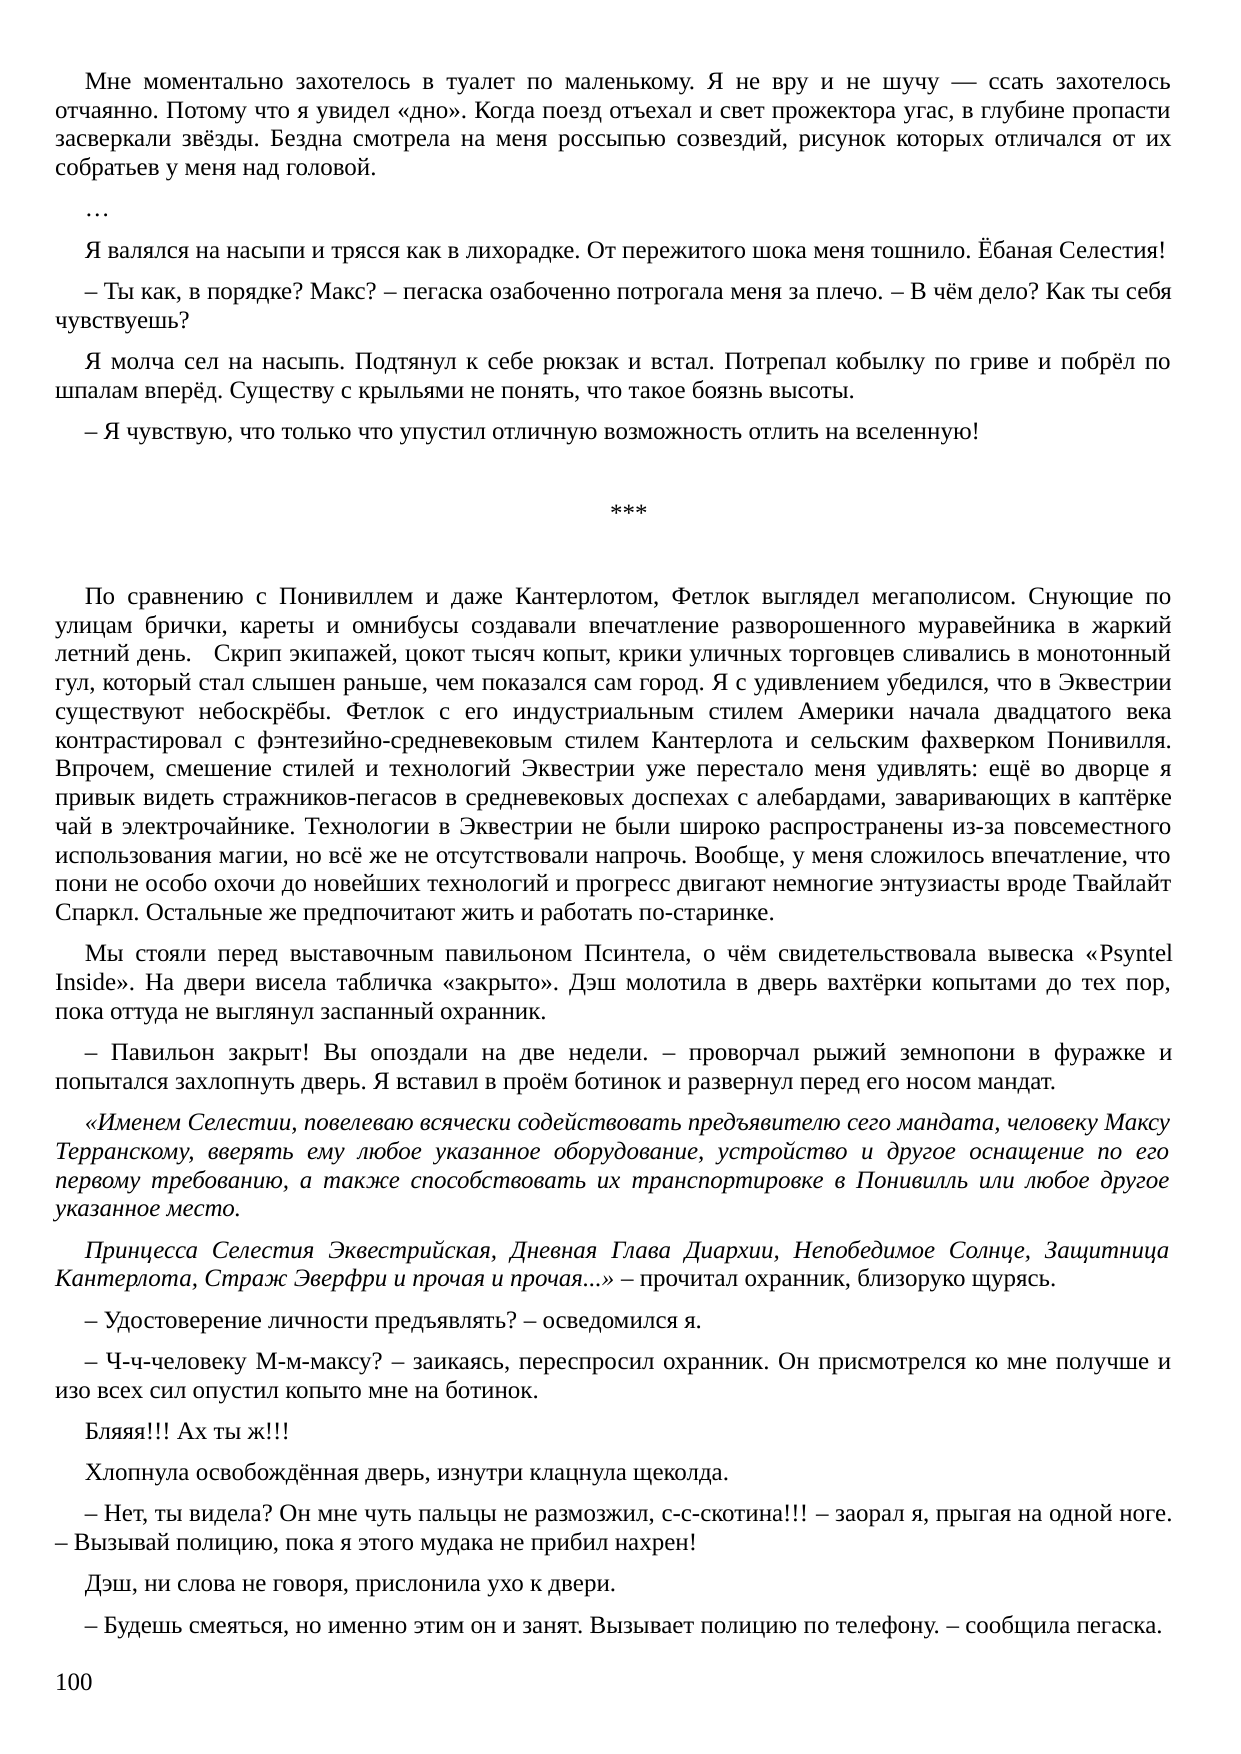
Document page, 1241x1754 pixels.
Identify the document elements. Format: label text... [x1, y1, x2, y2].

text – Нет, ты видела? Он мне чуть пальцы не размозжил, с-с-скотина!!! – заорал я, прыгая на одной ноге. – Вызывай полицию, пока я этого мудака не прибил нахрен! [55, 1498, 1173, 1556]
text Хлопнула освобождённая дверь, изнутри клацнула щеколда. [55, 1457, 1173, 1486]
text *** [55, 498, 1173, 527]
text Мне моментально захотелось в туалет по маленькому. Я не вру и не шучу — ссать захотелось отчаянно. Потому что я увидел «дно». Когда поезд отъехал и свет прожектора угас, в глубине пропасти засверкали звёзды. Бездна смотрела на меня россыпью созвездий, рисунок которых отличался от их собратьев у меня над головой. [55, 66, 1173, 181]
text Мы стояли перед выставочным павильоном Псинтела, о чём свидетельствовала вывеска «Psyntel Inside». На двери висела табличка «закрыто». Дэш молотила в дверь вахтёрки копытами до тех пор, пока оттуда не выглянул заспанный охранник. [55, 938, 1173, 1025]
text Принцесса Селестия Эквестрийская, Дневная Глава Диархии, Непобедимое Солнце, Защитница Кантерлота, Страж Эверфри и прочая и прочая...» – прочитал охранник, близоруко щурясь. [55, 1235, 1173, 1292]
text Дэш, ни слова не говоря, прислонила ухо к двери. [55, 1568, 1173, 1597]
text – Ч-ч-человеку М-м-максу? – заикаясь, переспросил охранник. Он присмотрелся ко мне получше и изо всех сил опустил копыто мне на ботинок. [55, 1346, 1173, 1403]
text По сравнению с Понивиллем и даже Кантерлотом, Фетлок выглядел мегаполисом. Снующие по улицам брички, кареты и омнибусы создавали впечатление разворошенного муравейника в жаркий летний день. Скрип экипажей, цокот тысяч копыт, крики уличных торговцев сливались в монотонный гул, который стал слышен раньше, чем показался сам город. Я с удивлением убедился, что в Эквестрии существуют небоскрёбы. Фетлок с его индустриальным стилем Америки начала двадцатого века контрастировал с фэнтезийно-средневековым стилем Кантерлота и сельским фахверком Понивилля. Впрочем, смешение стилей и технологий Эквестрии уже перестало меня удивлять: ещё во дворце я привык видеть стражников-пегасов в средневековых доспехах с алебардами, заваривающих в каптёрке чай в электрочайнике. Технологии в Эквестрии не были широко распространены из-за повсеместного использования магии, но всё же не отсутствовали напрочь. Вообще, у меня сложилось впечатление, что пони не особо охочи до новейших технологий и прогресс двигают немногие энтузиасты вроде Твайлайт Спаркл. Остальные же предпочитают жить и работать по-старинке. [55, 581, 1173, 926]
text Бляяя!!! Ах ты ж!!! [55, 1416, 1173, 1445]
text – Павильон закрыт! Вы опоздали на две недели. – проворчал рыжий земнопони в фуражке и попытался захлопнуть дверь. Я вставил в проём ботинок и развернул перед его носом мандат. [55, 1037, 1173, 1095]
text – Удостоверение личности предъявлять? – осведомился я. [55, 1305, 1173, 1333]
text «Именем Селестии, повелеваю всячески содействовать предъявителю сего мандата, человеку Максу Терранскому, вверять ему любое указанное оборудование, устройство и другое оснащение по его первому требованию, а также способствовать их транспортировке в Понивилль или любое другое указанное место. [55, 1107, 1173, 1222]
text … [55, 193, 1173, 222]
text – Я чувствую, что только что упустил отличную возможность отлить на вселенную! [55, 416, 1173, 445]
text – Ты как, в порядке? Макс? – пегаска озабоченно потрогала меня за плечо. – В чём дело? Как ты себя чувствуешь? [55, 276, 1173, 333]
text Я валялся на насыпи и трясся как в лихорадке. От пережитого шока меня тошнило. Ёбаная Селестия! [55, 235, 1173, 263]
text – Будешь смеяться, но именно этим он и занят. Вызывает полицию по телефону. – сообщила пегаска. [55, 1610, 1173, 1638]
text Я молча сел на насыпь. Подтянул к себе рюкзак и встал. Потрепал кобылку по гриве и побрёл по шпалам вперёд. Существу с крыльями не понять, что такое боязнь высоты. [55, 346, 1173, 403]
